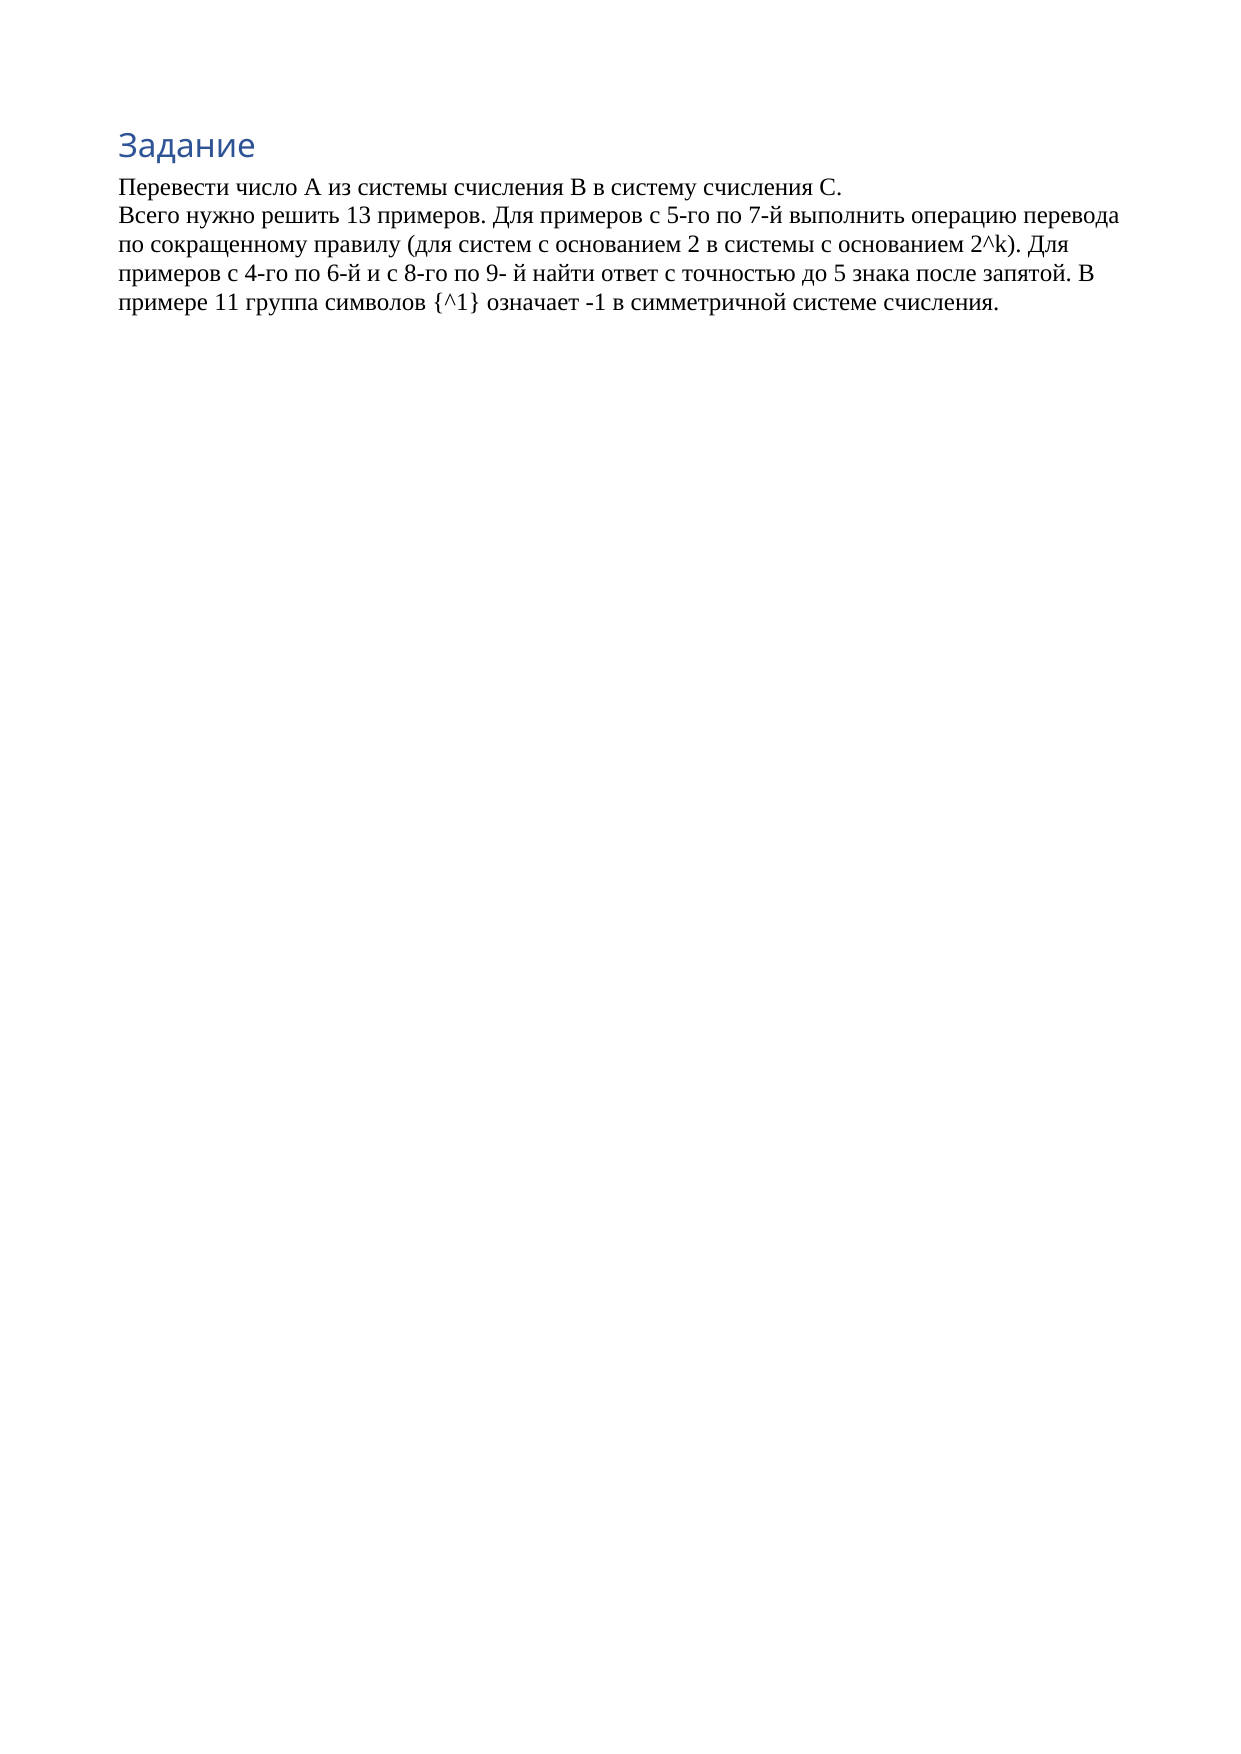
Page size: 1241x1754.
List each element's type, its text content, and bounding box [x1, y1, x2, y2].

subtitle Перевести число A из системы счисления B в систему счисления C. [118, 172, 1122, 201]
subtitle Задание [118, 122, 1122, 168]
text Всего нужно решить 13 примеров. Для примеров с 5-го по 7-й выполнить операцию перевода по сокращенному правилу (для систем с основанием 2 в системы с основанием 2^k). Для примеров с 4-го по 6-й и с 8-го по 9- й найти ответ с точностью до 5 знака после запятой. В примере 11 группа символов {^1} означает -1 в симметричной системе счисления. [118, 201, 1122, 316]
